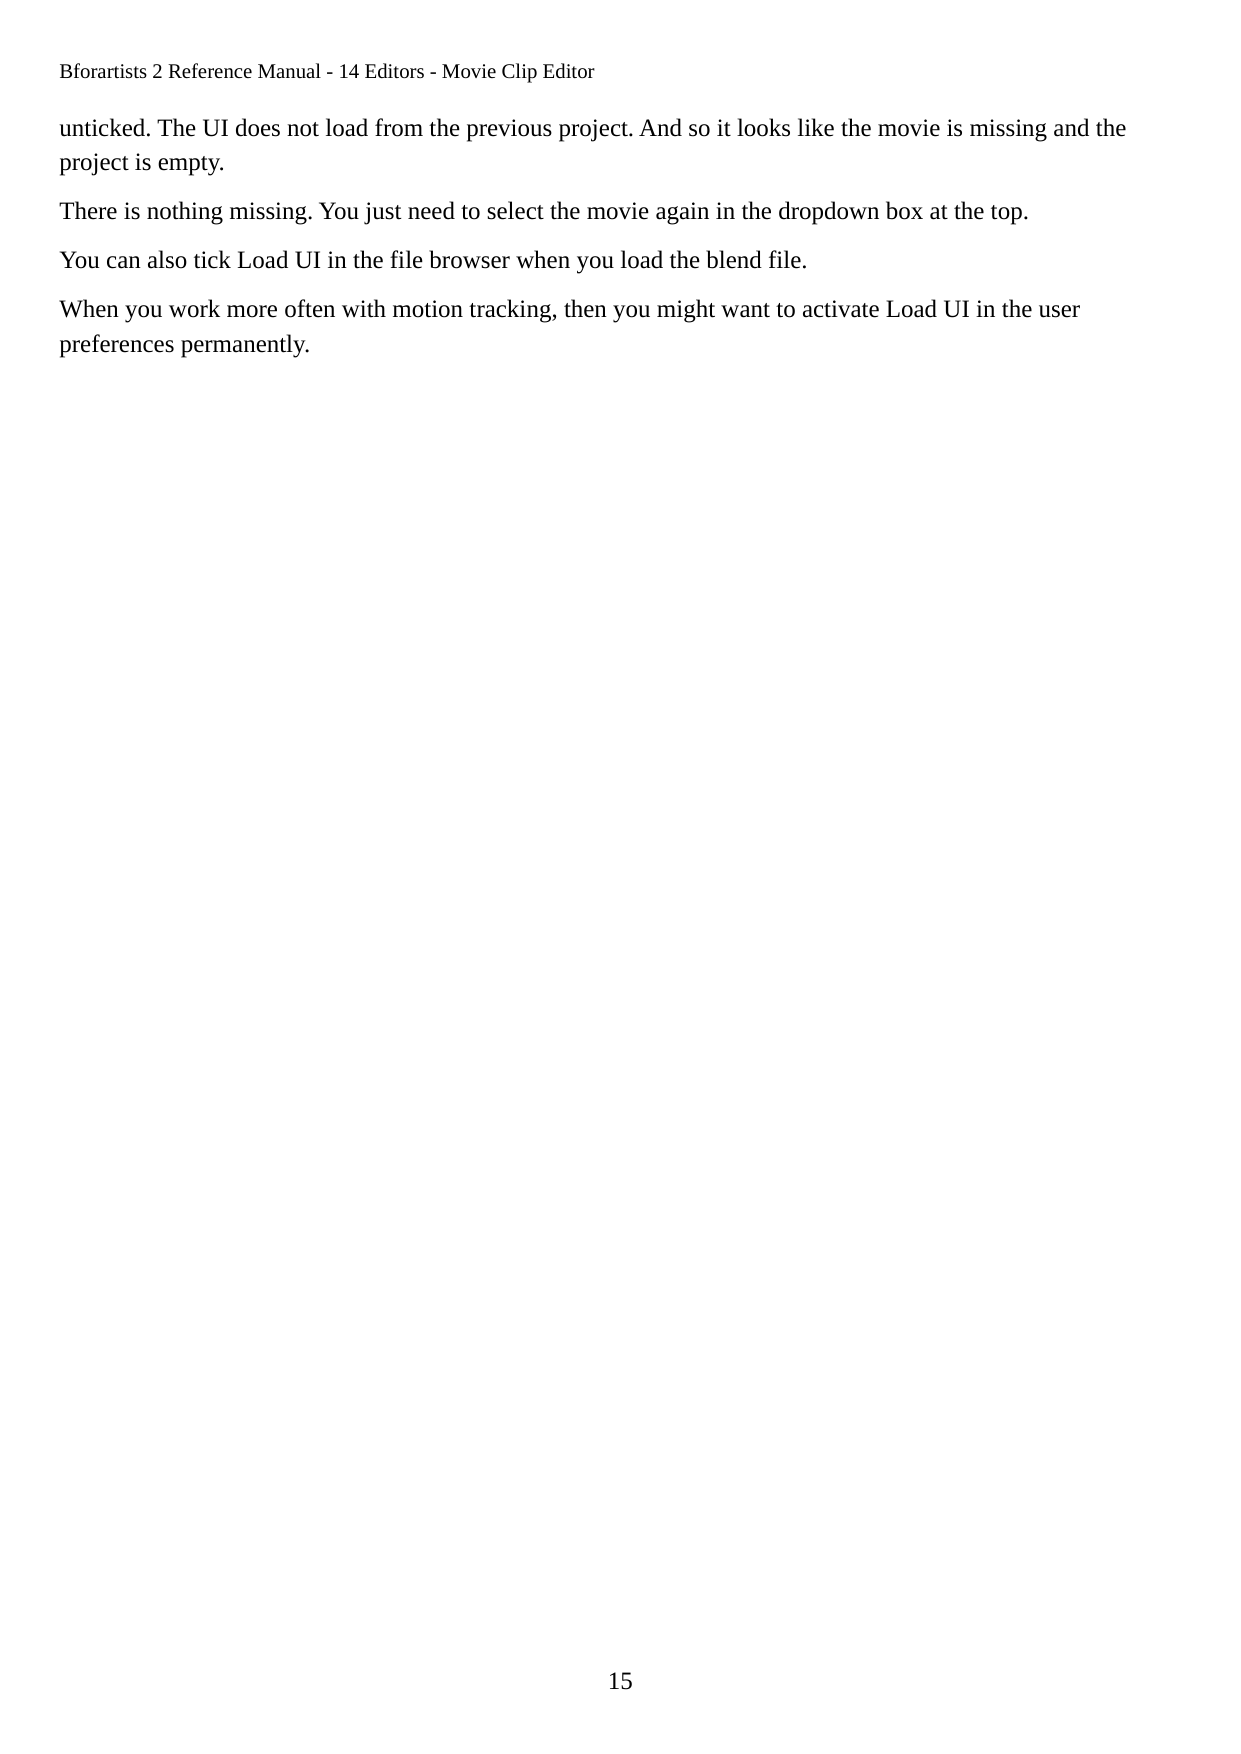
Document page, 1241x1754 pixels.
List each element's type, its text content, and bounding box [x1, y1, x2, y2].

text There is nothing missing. You just need to select the movie again in the dropdown box at the top. [59, 196, 1181, 225]
text unticked. The UI does not load from the previous project. And so it looks like the movie is missing and the project is empty. [59, 113, 1181, 176]
text When you work more often with motion tracking, then you might want to activate Load UI in the user preferences permanently. [59, 294, 1181, 357]
text You can also tick Load UI in the file browser when you load the blend file. [59, 245, 1181, 274]
